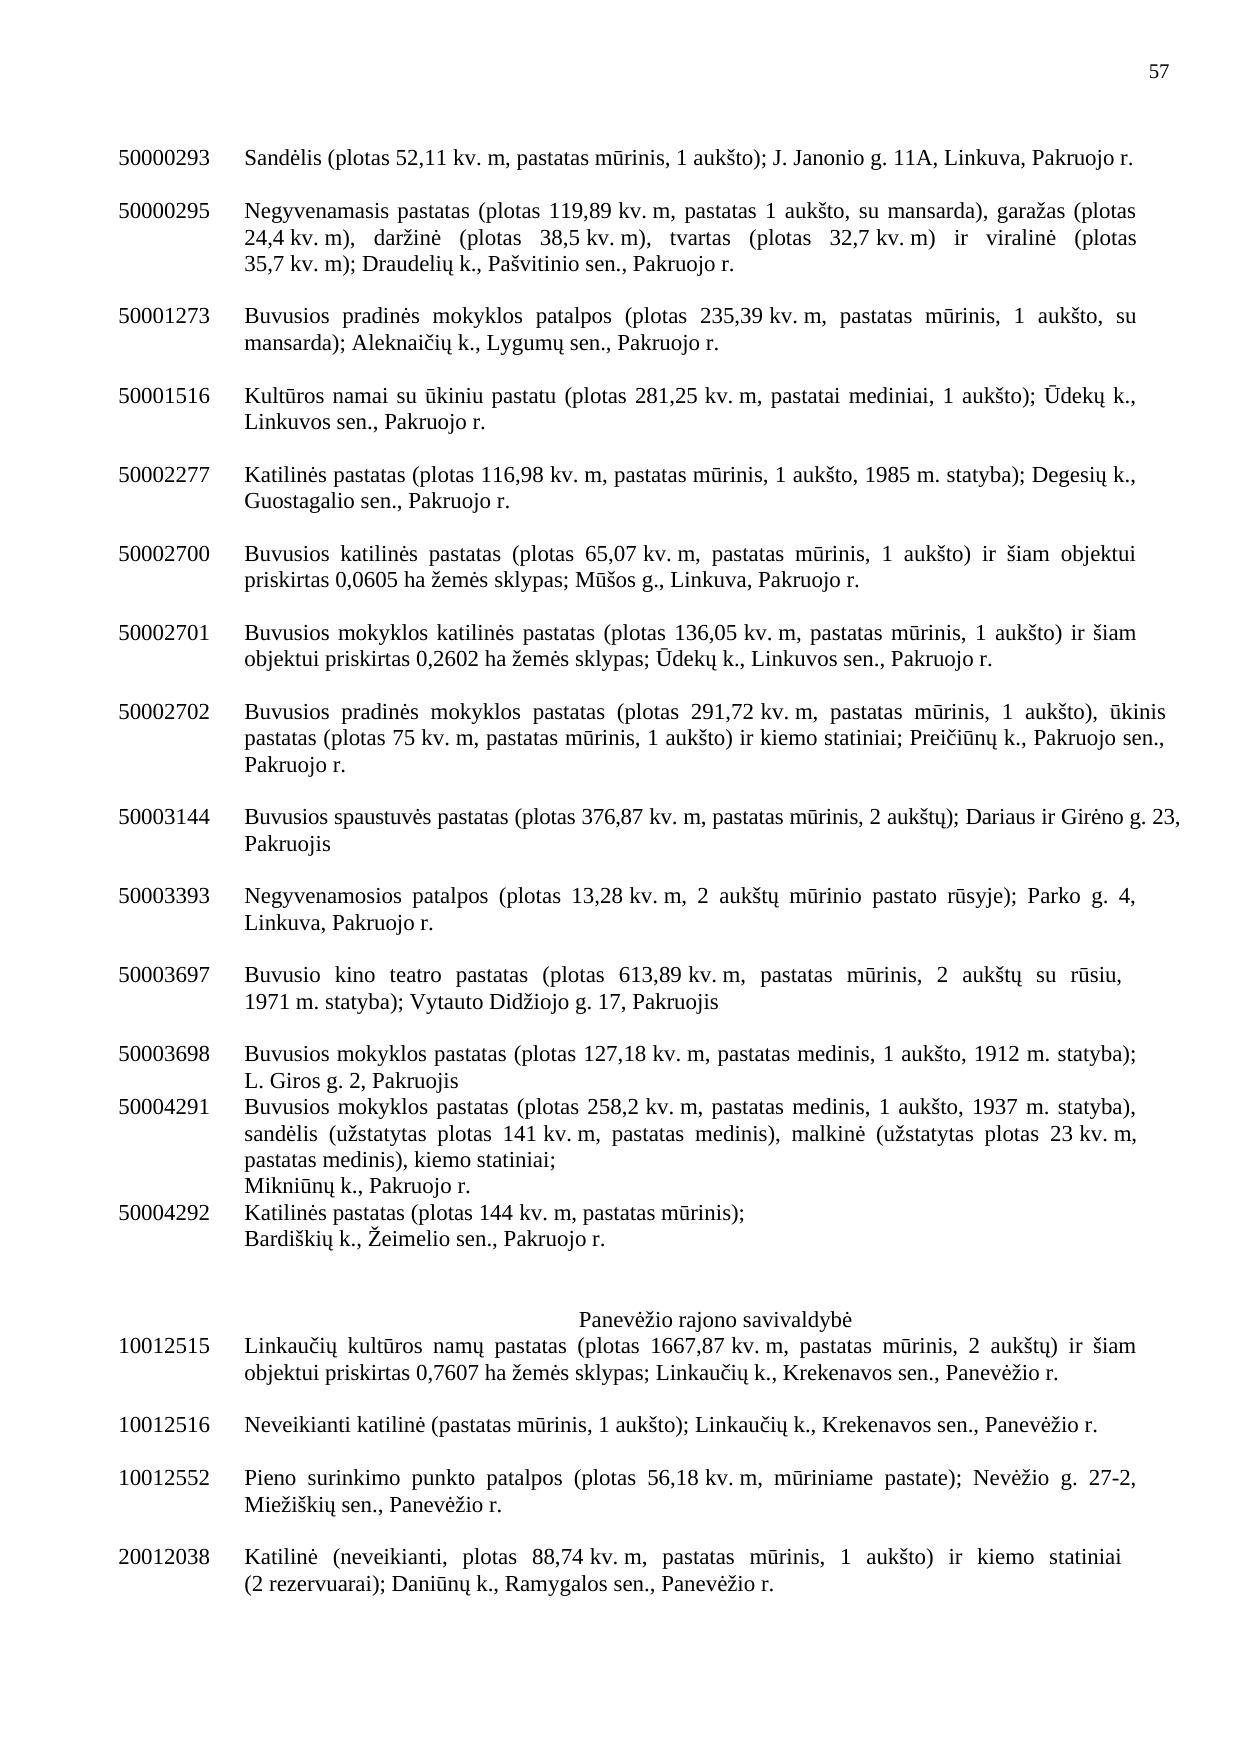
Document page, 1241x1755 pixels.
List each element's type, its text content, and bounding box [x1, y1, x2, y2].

table_cell [1163, 619, 1178, 672]
table_cell [101, 1517, 1198, 1543]
table_cell [1193, 1333, 1198, 1385]
table_cell [1148, 145, 1163, 171]
table_cell 50001273 [101, 303, 233, 355]
table_cell [1178, 540, 1192, 592]
table_cell [1163, 1464, 1178, 1517]
table_cell [1178, 1412, 1192, 1438]
table_cell [1193, 382, 1198, 434]
table_cell [1193, 803, 1198, 856]
table_cell [1163, 1199, 1178, 1251]
table_cell Sandėlis (plotas 52,11 kv. m, pastatas mūrinis, 1 aukšto); J. Janonio g. 11A, Linkuva, Pakruojo r. [233, 145, 1148, 171]
table_cell Buvusios katilinės pastatas (plotas 65,07 kv. m, pastatas mūrinis, 1 aukšto) ir šiam objektui priskirtas 0,0605 ha žemės sklypas; Mūšos g., Linkuva, Pakruojo r. [233, 540, 1148, 592]
table_cell Buvusios mokyklos pastatas (plotas 127,18 kv. m, pastatas medinis, 1 aukšto, 1912 m. statyba); L. Giros g. 2, Pakruojis [233, 1041, 1148, 1093]
table_cell [1163, 1412, 1178, 1438]
table_cell 10012552 [101, 1464, 233, 1517]
table_cell [101, 672, 1198, 698]
table_cell [1193, 1093, 1198, 1199]
table_cell [1178, 619, 1192, 672]
table_cell Buvusios pradinės mokyklos pastatas (plotas 291,72 kv. m, pastatas mūrinis, 1 aukšto), ūkinis pastatas (plotas 75 kv. m, pastatas mūrinis, 1 aukšto) ir kiemo statiniai; Preičiūnų k., Pakruojo sen., Pakruojo r. [233, 698, 1178, 777]
table_cell [101, 1385, 1198, 1412]
table_cell [1178, 698, 1192, 777]
table_cell [1163, 197, 1178, 276]
table_cell 50003698 [101, 1041, 233, 1093]
table_cell [1148, 540, 1163, 592]
table_cell [1163, 1333, 1178, 1385]
table_cell Buvusios pradinės mokyklos patalpos (plotas 235,39 kv. m, pastatas mūrinis, 1 aukšto, su mansarda); Aleknaičių k., Lygumų sen., Pakruojo r. [233, 303, 1148, 355]
table_cell Buvusios mokyklos katilinės pastatas (plotas 136,05 kv. m, pastatas mūrinis, 1 aukšto) ir šiam objektui priskirtas 0,2602 ha žemės sklypas; Ūdekų k., Linkuvos sen., Pakruojo r. [233, 619, 1148, 672]
table_cell [1163, 303, 1178, 355]
table_cell Buvusios spaustuvės pastatas (plotas 376,87 kv. m, pastatas mūrinis, 2 aukštų); Dariaus ir Girėno g. 23, Pakruojis [233, 803, 1192, 856]
table_cell Katilinės pastatas (plotas 116,98 kv. m, pastatas mūrinis, 1 aukšto, 1985 m. statyba); Degesių k., Guostagalio sen., Pakruojo r. [233, 461, 1148, 513]
table_cell [101, 276, 1198, 303]
table_cell [1178, 1199, 1192, 1251]
table_cell 50002702 [101, 698, 233, 777]
table_cell [1178, 303, 1192, 355]
table_cell [1193, 145, 1198, 171]
table_cell Katilinė (neveikianti, plotas 88,74 kv. m, pastatas mūrinis, 1 aukšto) ir kiemo statiniai (2 rezervuarai); Daniūnų k., Ramygalos sen., Panevėžio r. [233, 1543, 1148, 1596]
table_cell [1193, 1464, 1198, 1517]
table_cell [1148, 883, 1163, 935]
table_cell [101, 355, 1198, 382]
table_cell [101, 777, 1198, 803]
table_cell Buvusios mokyklos pastatas (plotas 258,2 kv. m, pastatas medinis, 1 aukšto, 1937 m. statyba), sandėlis (užstatytas plotas 141 kv. m, pastatas medinis), malkinė (užstatytas plotas 23 kv. m, pastatas medinis), kiemo statiniai; Mikniūnų k., Pakruojo r. [233, 1093, 1148, 1199]
table_cell [1193, 883, 1198, 935]
table_cell [1193, 698, 1198, 777]
table_cell 10012516 [101, 1412, 233, 1438]
table_cell [101, 434, 1198, 461]
table_cell Negyvenamasis pastatas (plotas 119,89 kv. m, pastatas 1 aukšto, su mansarda), garažas (plotas 24,4 kv. m), daržinė (plotas 38,5 kv. m), tvartas (plotas 32,7 kv. m) ir viralinė (plotas 35,7 kv. m); Draudelių k., Pašvitinio sen., Pakruojo r. [233, 197, 1148, 276]
table_cell [101, 1306, 233, 1332]
table_cell [1148, 961, 1163, 1014]
table_cell 50004291 [101, 1093, 233, 1199]
table_cell [1148, 461, 1163, 513]
table_cell [1163, 883, 1178, 935]
table_cell [101, 856, 1198, 882]
table_cell [1148, 1333, 1163, 1385]
table_cell Negyvenamosios patalpos (plotas 13,28 kv. m, 2 aukštų mūrinio pastato rūsyje); Parko g. 4, Linkuva, Pakruojo r. [233, 883, 1148, 935]
table_cell 50003697 [101, 961, 233, 1014]
table_cell [1193, 1543, 1198, 1596]
table_cell [1193, 303, 1198, 355]
table_cell [1193, 540, 1198, 592]
table_cell [1178, 1464, 1192, 1517]
table_cell Buvusio kino teatro pastatas (plotas 613,89 kv. m, pastatas mūrinis, 2 aukštų su rūsiu, 1971 m. statyba); Vytauto Didžiojo g. 17, Pakruojis [233, 961, 1148, 1014]
table_cell [101, 935, 1198, 961]
table_cell [1193, 619, 1198, 672]
table_cell [1148, 303, 1163, 355]
table_cell 50002701 [101, 619, 233, 672]
table_cell 10012515 [101, 1333, 233, 1385]
table_cell [1163, 461, 1178, 513]
table_cell 20012038 [101, 1543, 233, 1596]
table_cell [1163, 961, 1178, 1014]
table_cell Katilinės pastatas (plotas 144 kv. m, pastatas mūrinis); Bardiškių k., Žeimelio sen., Pakruojo r. [233, 1199, 1148, 1251]
table_cell Panevėžio rajono savivaldybė [233, 1306, 1198, 1332]
table_cell [1163, 1093, 1178, 1199]
table_cell 50003393 [101, 883, 233, 935]
table_cell 50002277 [101, 461, 233, 513]
table_cell [1163, 1041, 1178, 1093]
table_cell Linkaučių kultūros namų pastatas (plotas 1667,87 kv. m, pastatas mūrinis, 2 aukštų) ir šiam objektui priskirtas 0,7607 ha žemės sklypas; Linkaučių k., Krekenavos sen., Panevėžio r. [233, 1333, 1148, 1385]
table_cell [1148, 197, 1163, 276]
table_cell 50000293 [101, 145, 233, 171]
table_cell [101, 1596, 1198, 1622]
table_cell Pieno surinkimo punkto patalpos (plotas 56,18 kv. m, mūriniame pastate); Nevėžio g. 27-2, Miežiškių sen., Panevėžio r. [233, 1464, 1148, 1517]
table_cell [101, 593, 1198, 619]
table_cell [101, 514, 1198, 540]
table_cell [1148, 1199, 1163, 1251]
table_cell [1193, 197, 1198, 276]
table_cell [101, 1278, 1198, 1304]
table_cell 50000295 [101, 197, 233, 276]
table_cell [101, 118, 1198, 144]
table_cell [1163, 1543, 1178, 1596]
table_cell [1178, 382, 1192, 434]
table_cell [1193, 1412, 1198, 1438]
table_cell [1178, 197, 1192, 276]
table_cell [101, 1438, 1198, 1464]
table_cell 50004292 [101, 1199, 233, 1251]
table_cell [1193, 1199, 1198, 1251]
table_cell [1178, 883, 1192, 935]
table_cell [1148, 1412, 1163, 1438]
table_cell [1178, 1093, 1192, 1199]
table_cell [1178, 1041, 1192, 1093]
table_cell [1148, 1543, 1163, 1596]
table_cell [1178, 1333, 1192, 1385]
table_cell Kultūros namai su ūkiniu pastatu (plotas 281,25 kv. m, pastatai mediniai, 1 aukšto); Ūdekų k., Linkuvos sen., Pakruojo r. [233, 382, 1148, 434]
table_cell 50001516 [101, 382, 233, 434]
table_cell [1148, 1093, 1163, 1199]
table_cell Neveikianti katilinė (pastatas mūrinis, 1 aukšto); Linkaučių k., Krekenavos sen., Panevėžio r. [233, 1412, 1148, 1438]
table_cell [1148, 619, 1163, 672]
table_cell [1178, 145, 1192, 171]
table_cell [1193, 1041, 1198, 1093]
table_cell [1148, 382, 1163, 434]
table_cell [1148, 1041, 1163, 1093]
table_cell [101, 1014, 1198, 1041]
table_cell [101, 171, 1198, 197]
table_cell [1148, 1464, 1163, 1517]
table_cell [1163, 382, 1178, 434]
table_cell 50002700 [101, 540, 233, 592]
table_cell [1178, 961, 1192, 1014]
table_cell [1178, 1543, 1192, 1596]
table_cell [1163, 540, 1178, 592]
table_cell [1193, 461, 1198, 513]
table_cell [101, 1251, 1198, 1278]
table_cell [1178, 461, 1192, 513]
table_cell 50003144 [101, 803, 233, 856]
table_cell [1193, 961, 1198, 1014]
table_cell [1163, 145, 1178, 171]
